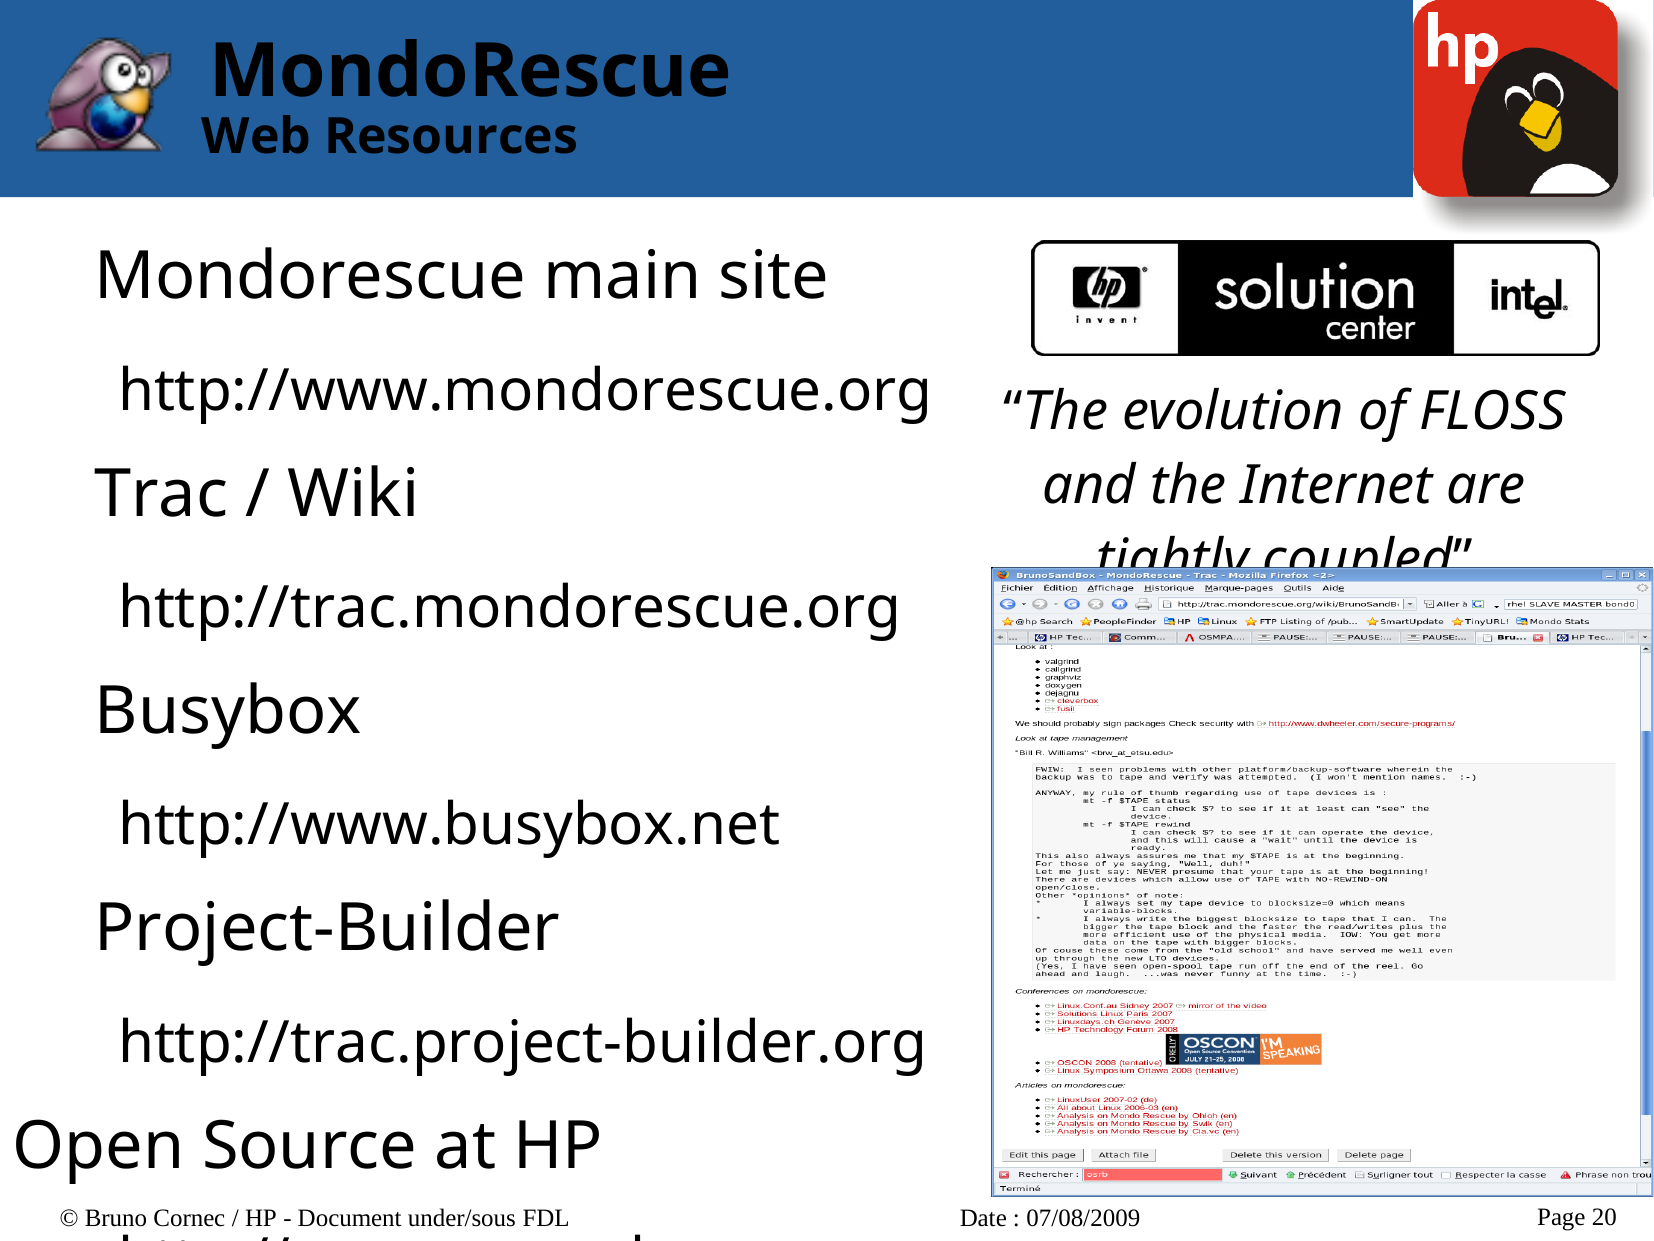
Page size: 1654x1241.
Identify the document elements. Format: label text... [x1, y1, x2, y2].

picture [1413, 0, 1654, 235]
picture [1031, 240, 1600, 356]
picture [0, 0, 211, 199]
list Mondorescue main site http://www.mondorescue.org Trac / Wiki http://trac.mondorescue.org Busybox http://www.busybox.net Project-Builder http://trac.project-builder.org Open Source at HP http://opensource.hp.com [11, 227, 1089, 1241]
text_box “The evolution of FLOSS and the Internet are tightly coupled” [1003, 371, 1631, 567]
picture [991, 567, 1654, 1197]
title Web Resources [201, 32, 1191, 241]
